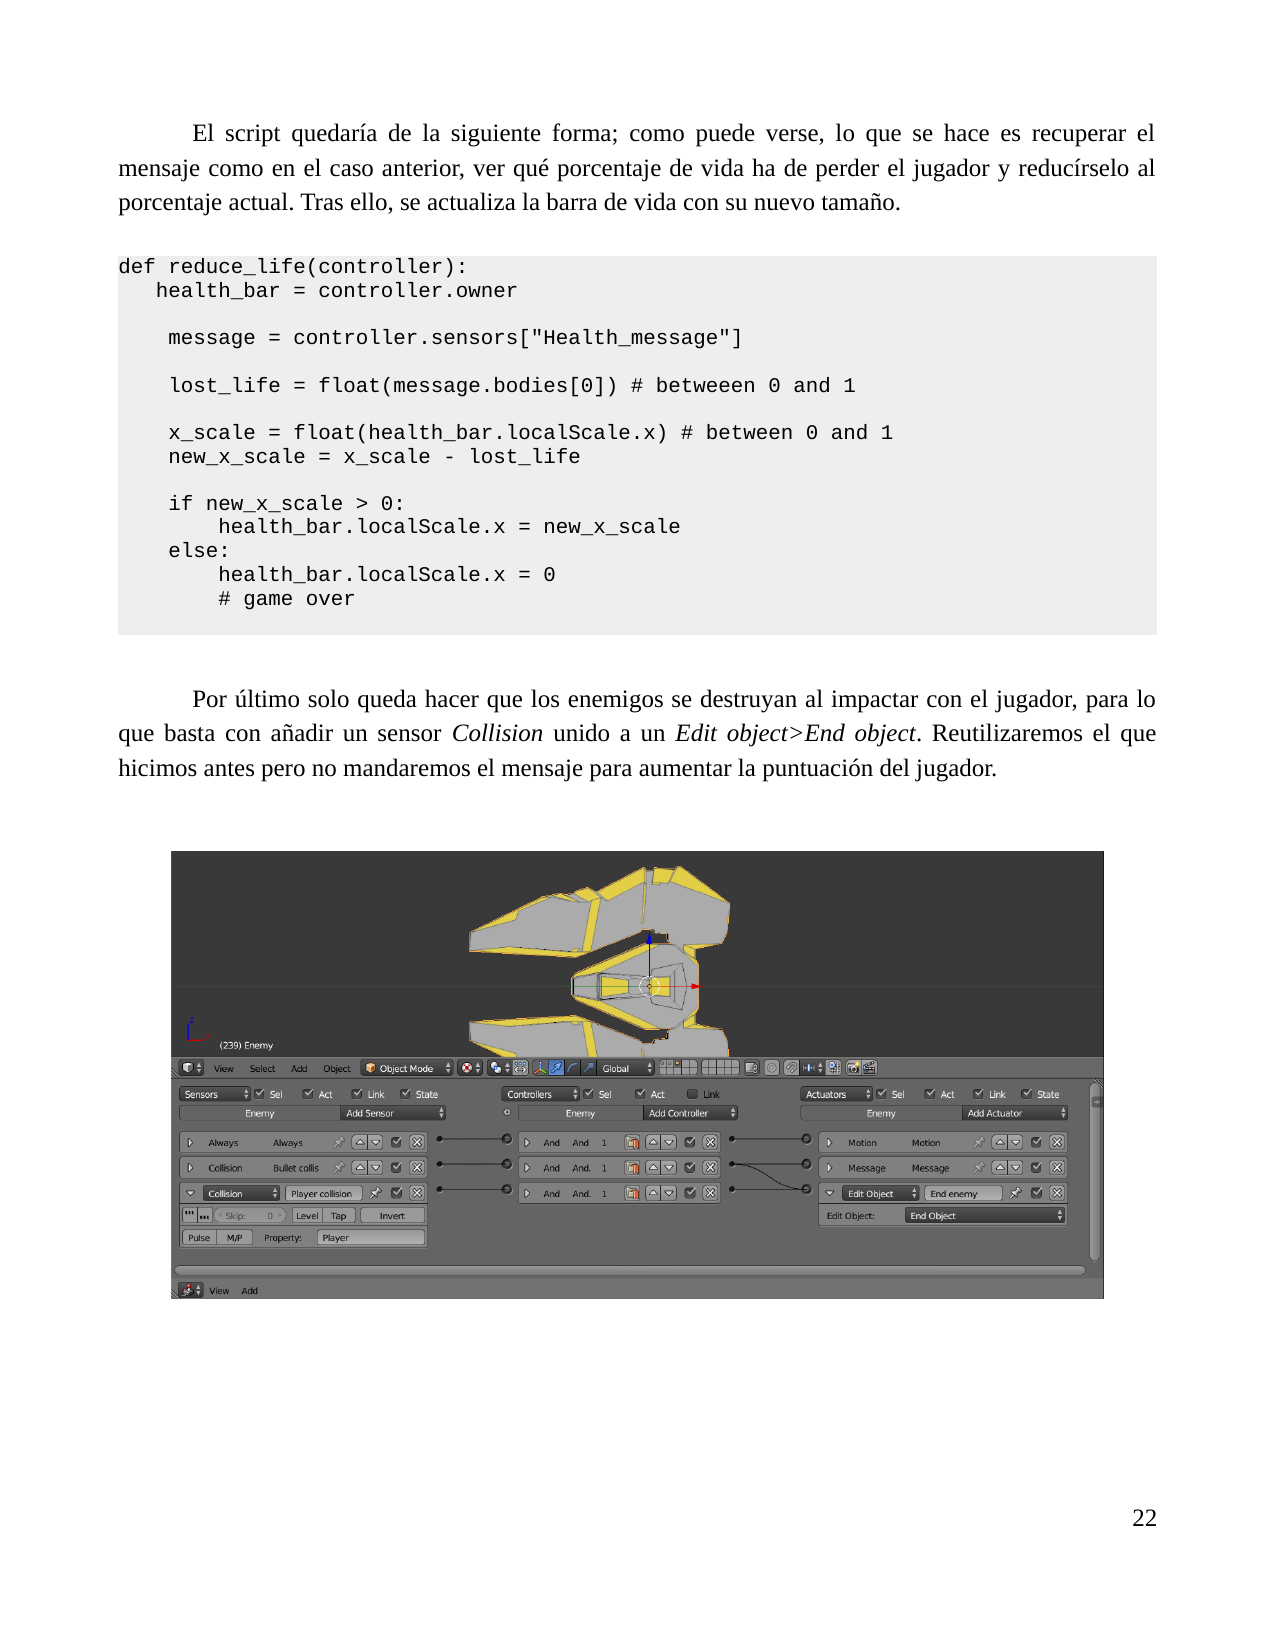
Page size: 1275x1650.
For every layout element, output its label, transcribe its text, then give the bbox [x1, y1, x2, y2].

text # game over [118, 587, 1157, 611]
text message = controller.sensors["Health_message"] [118, 327, 1157, 351]
text x_scale = float(health_bar.localScale.x) # between 0 and 1 [118, 422, 1157, 446]
text health_bar.localScale.x = new_x_scale [118, 517, 1157, 540]
text if new_x_scale > 0: [118, 493, 1157, 517]
text El script quedaría de la siguiente forma; como puede verse, lo que se hace es recuperar el mensaje como en el caso anterior, ver qué porcentaje de vida ha de perder el jugador y reducírselo al porcentaje actual. Tras ello, se actualiza la barra de vida con su nuevo tamaño. [118, 118, 1157, 216]
picture [171, 851, 1104, 1299]
text Por último solo queda hacer que los enemigos se destruyan al impactar con el jugador, para lo que basta con añadir un sensor Collision unido a un Edit object>End object. Reutilizaremos el que hicimos antes pero no mandaremos el mensaje para aumentar la puntuación del jugador. [118, 684, 1157, 782]
text lost_life = float(message.bodies[0]) # betweeen 0 and 1 [118, 375, 1157, 398]
text def reduce_life(controller): [118, 256, 1157, 280]
text new_x_scale = x_scale - lost_life [118, 446, 1157, 469]
text health_bar = controller.owner [118, 280, 1157, 304]
text else: [118, 540, 1157, 564]
text health_bar.localScale.x = 0 [118, 564, 1157, 587]
